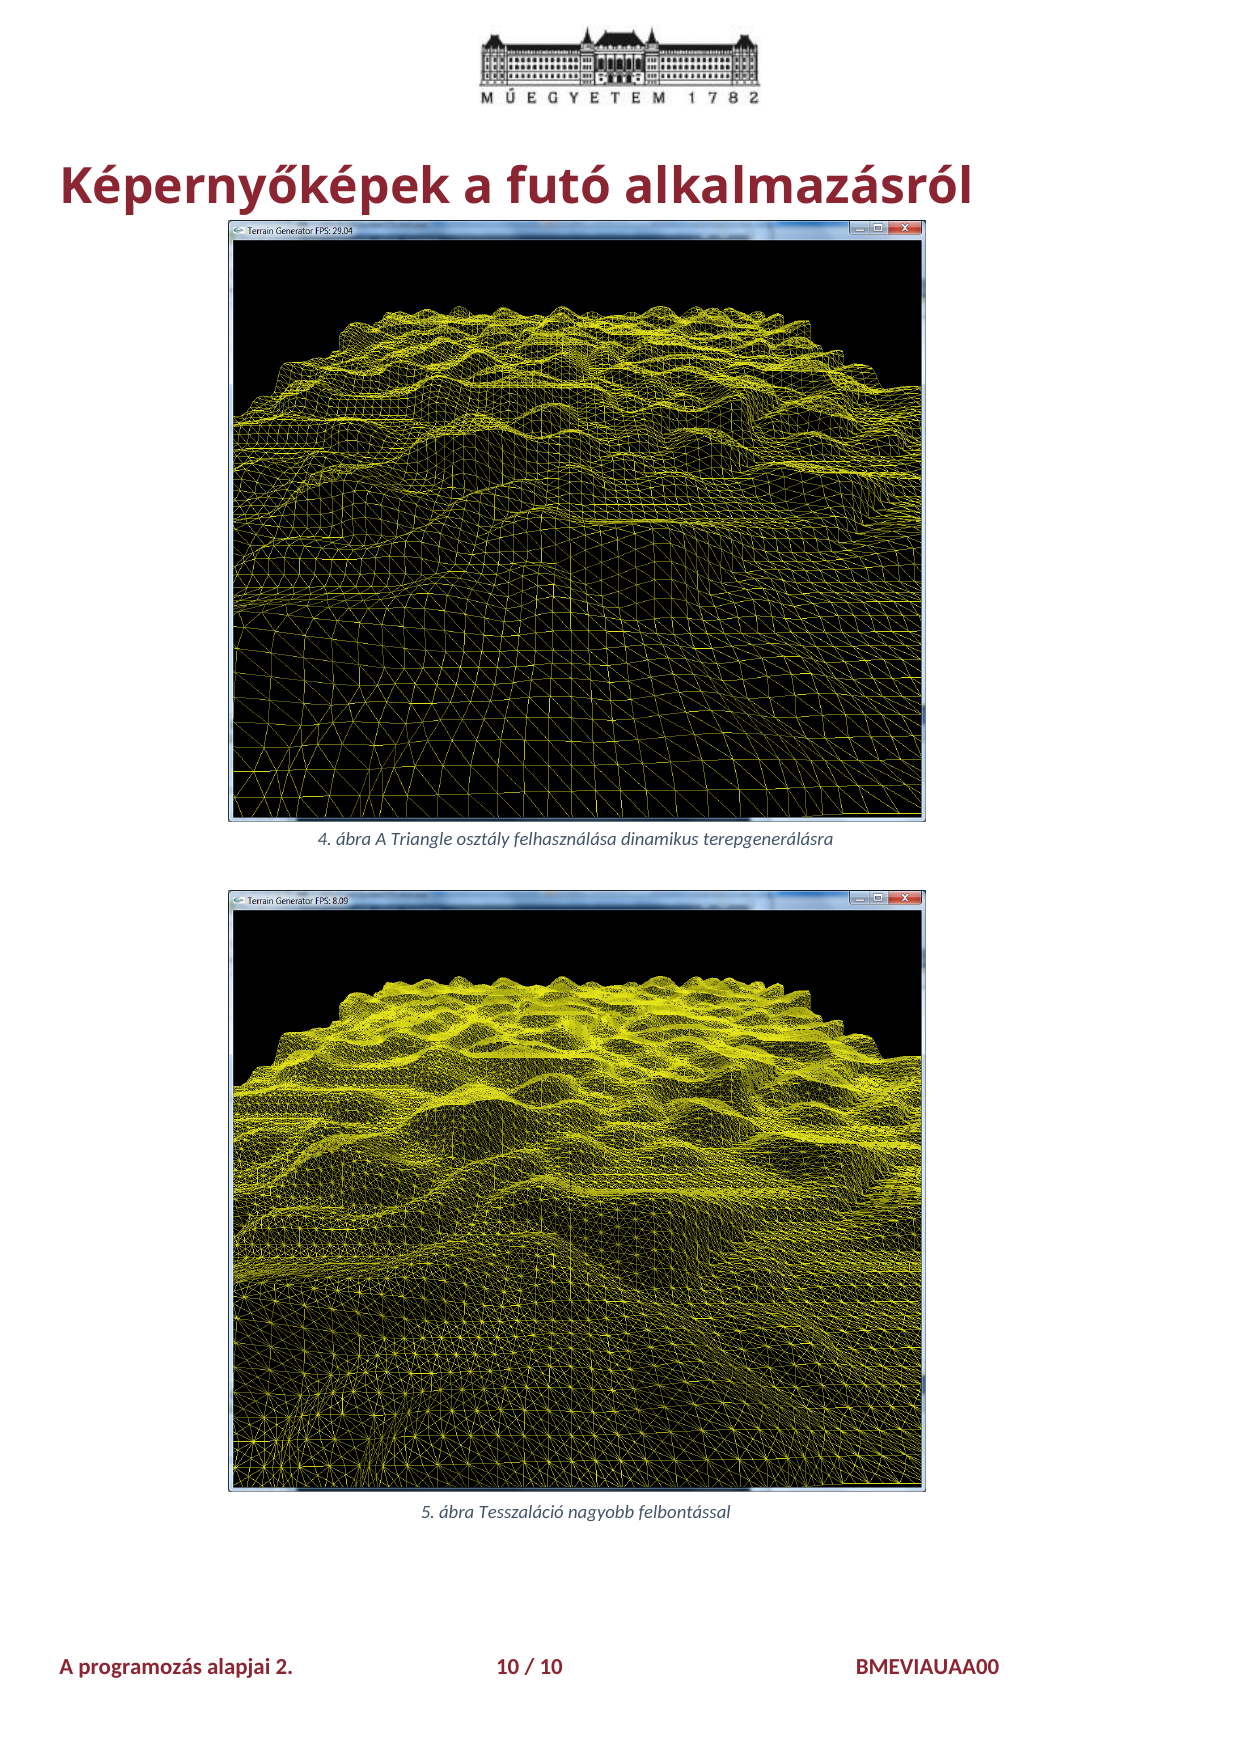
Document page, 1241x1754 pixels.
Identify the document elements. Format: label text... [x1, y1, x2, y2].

subtitle Képernyőképek a futó alkalmazásról [59, 150, 1181, 218]
text 5. ábra Tesszaláció nagyobb felbontással [228, 1500, 925, 1523]
picture [228, 220, 926, 822]
picture [228, 890, 926, 1492]
picture [478, 25, 762, 107]
text 4. ábra A Triangle osztály felhasználása dinamikus terepgenerálásra [228, 827, 925, 850]
